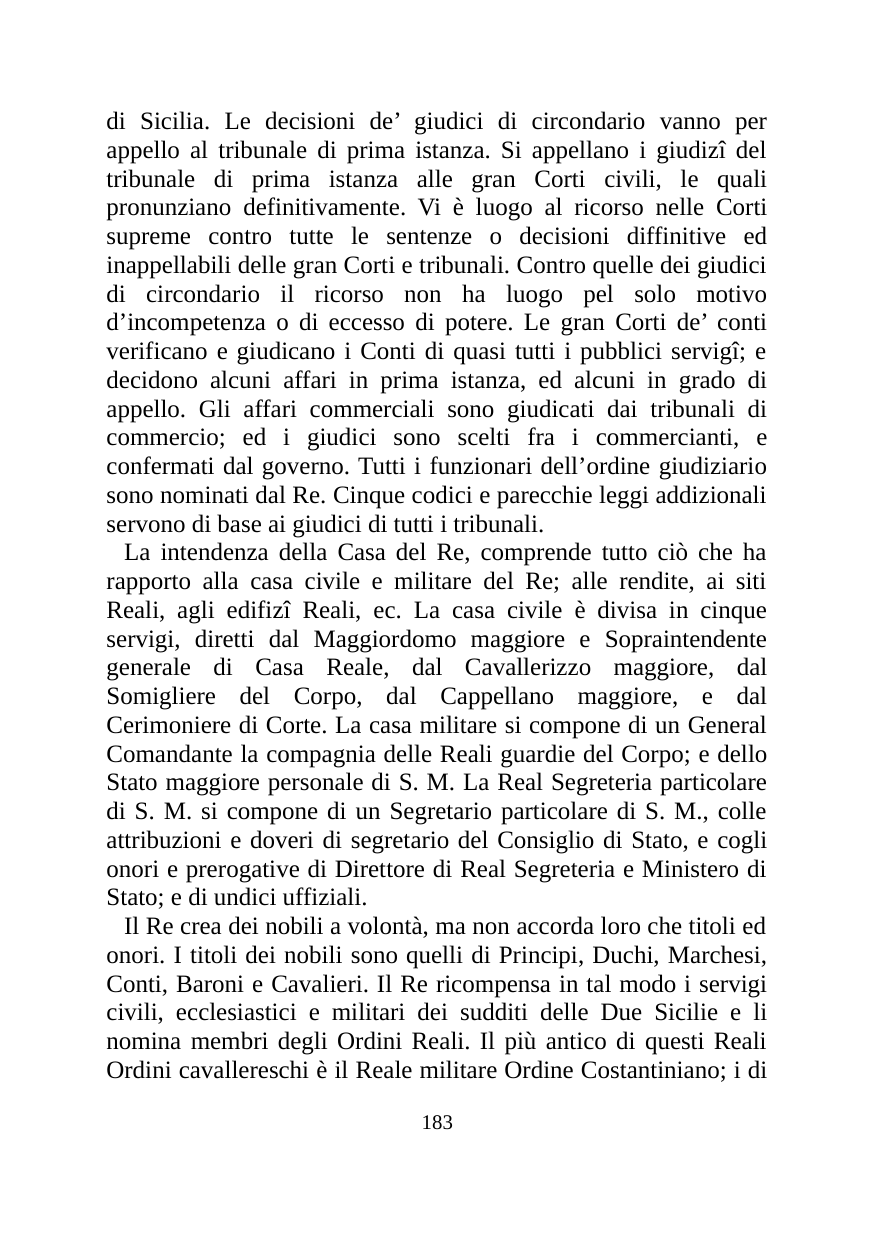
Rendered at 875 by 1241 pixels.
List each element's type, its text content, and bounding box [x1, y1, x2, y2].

text Il Re crea dei nobili a volontà, ma non accorda loro che titoli ed onori. I titoli dei nobili sono quelli di Principi, Duchi, Marchesi, Conti, Baroni e Cavalieri. Il Re ricompensa in tal modo i servigi civili, ecclesiastici e militari dei sudditi delle Due Sicilie e li nomina membri degli Ordini Reali. Il più antico di questi Reali Ordini cavallereschi è il Reale militare Ordine Costantiniano; i di [106, 911, 768, 1084]
text La intendenza della Casa del Re, comprende tutto ciò che ha rapporto alla casa civile e militare del Re; alle rendite, ai siti Reali, agli edifizî Reali, ec. La casa civile è divisa in cinque servigi, diretti dal Maggiordomo maggiore e Sopraintendente generale di Casa Reale, dal Cavallerizzo maggiore, dal Somigliere del Corpo, dal Cappellano maggiore, e dal Cerimoniere di Corte. La casa militare si compone di un General Comandante la compagnia delle Reali guardie del Corpo; e dello Stato maggiore personale di S. M. La Real Segreteria particolare di S. M. si compone di un Segretario particolare di S. M., colle attribuzioni e doveri di segretario del Consiglio di Stato, e cogli onori e prerogative di Direttore di Real Segreteria e Ministero di Stato; e di undici uffiziali. [106, 537, 768, 911]
text di Sicilia. Le decisioni de’ giudici di circondario vanno per appello al tribunale di prima istanza. Si appellano i giudizî del tribunale di prima istanza alle gran Corti civili, le quali pronunziano definitivamente. Vi è luogo al ricorso nelle Corti supreme contro tutte le sentenze o decisioni diffinitive ed inappellabili delle gran Corti e tribunali. Contro quelle dei giudici di circondario il ricorso non ha luogo pel solo motivo d’incompetenza o di eccesso di potere. Le gran Corti de’ conti verificano e giudicano i Conti di quasi tutti i pubblici servigî; e decidono alcuni affari in prima istanza, ed alcuni in grado di appello. Gli affari commerciali sono giudicati dai tribunali di commercio; ed i giudici sono scelti fra i commercianti, e confermati dal governo. Tutti i funzionari dell’ordine giudiziario sono nominati dal Re. Cinque codici e parecchie leggi addizionali servono di base ai giudici di tutti i tribunali. [106, 106, 768, 537]
